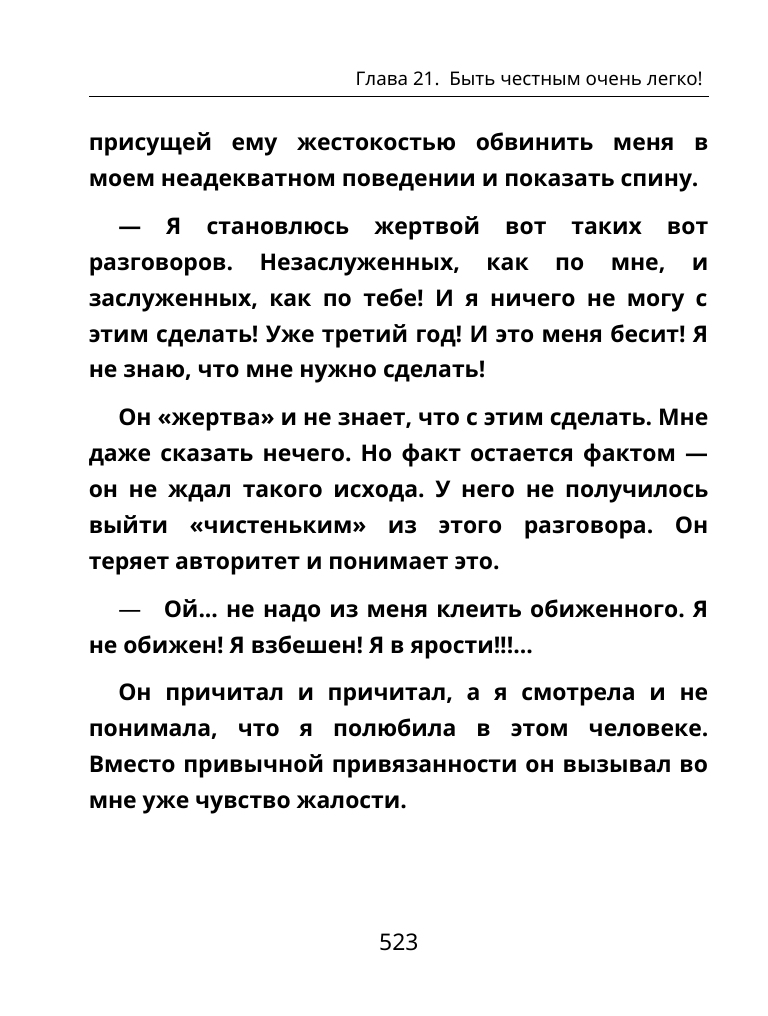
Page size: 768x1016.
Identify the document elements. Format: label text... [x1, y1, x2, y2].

text — Я становлюсь жертвой вот таких вот разговоров. Незаслуженных, как по мне, и заслуженных, как по тебе! И я ничего не могу с этим сделать! Уже третий год! И это меня бесит! Я не знаю, что мне нужно сделать! [88, 210, 709, 385]
list Ой... не надо из меня клеить обиженного. Я не обижен! Я взбешен! Я в ярости!!!... [88, 593, 709, 660]
text присущей ему жестокостью обвинить меня в моем неадекватном поведении и показать спину. [88, 126, 709, 193]
text Он причитал и причитал, а я смотрела и не понимала, что я полюбила в этом человеке. Вместо привычной привязанности он вызывал во мне уже чувство жалости. [88, 676, 709, 815]
text Он «жертва» и не знает, что с этим сделать. Мне даже сказать нечего. Но факт остается фактом — он не ждал такого исхода. У него не получилось выйти «чистеньким» из этого разговора. Он теряет авторитет и понимает это. [88, 401, 709, 576]
